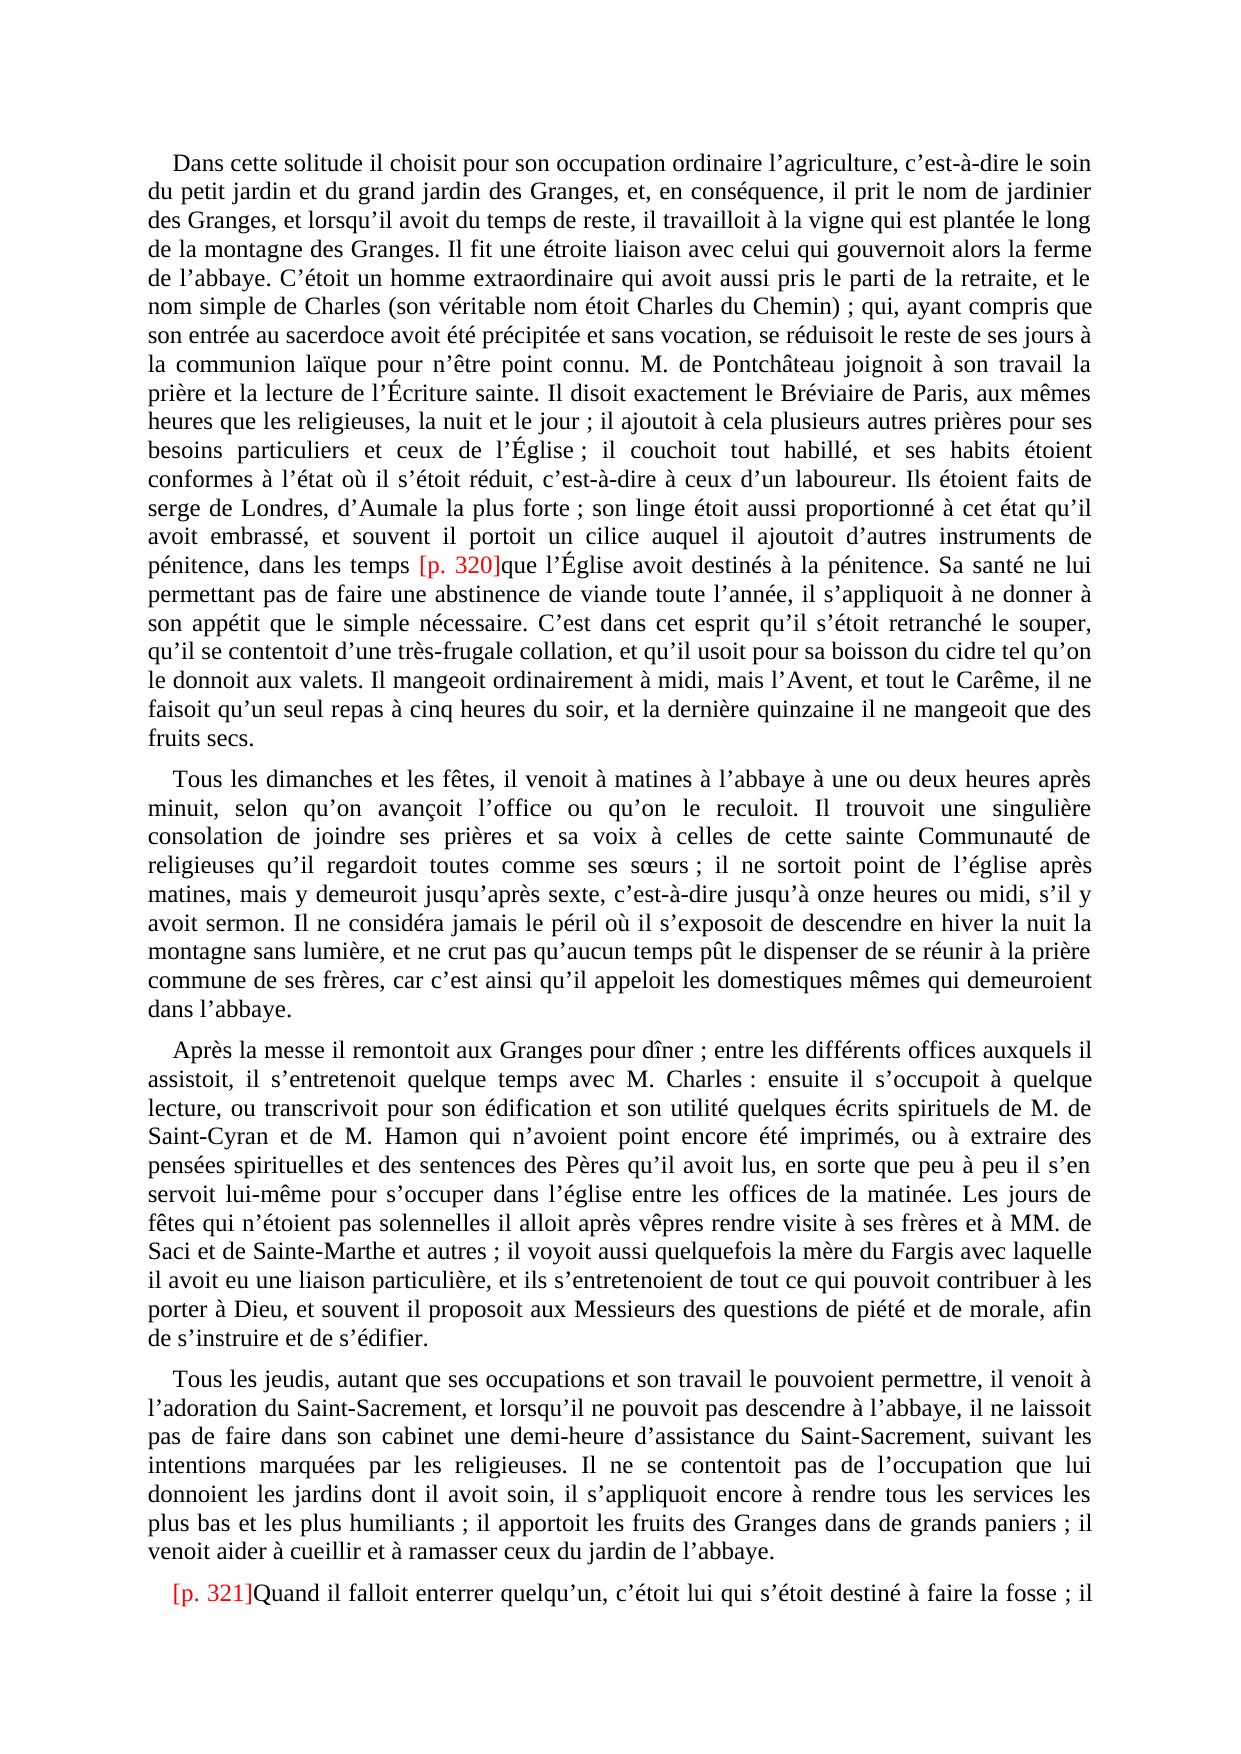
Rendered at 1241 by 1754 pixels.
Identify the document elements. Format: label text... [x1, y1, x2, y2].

text Tous les dimanches et les fêtes, il venoit à matines à l’abbaye à une ou deux heures après minuit, selon qu’on avançoit l’office ou qu’on le reculoit. Il trouvoit une singulière consolation de joindre ses prières et sa voix à celles de cette sainte Communauté de religieuses qu’il regardoit toutes comme ses sœurs ; il ne sortoit point de l’église après matines, mais y demeuroit jusqu’après sexte, c’est-à-dire jusqu’à onze heures ou midi, s’il y avoit sermon. Il ne considéra jamais le péril où il s’exposoit de descendre en hiver la nuit la montagne sans lumière, et ne crut pas qu’aucun temps pût le dispenser de se réunir à la prière commune de ses frères, car c’est ainsi qu’il appeloit les domestiques mêmes qui demeuroient dans l’abbaye. [148, 764, 1093, 1023]
text Tous les jeudis, autant que ses occupations et son travail le pouvoient permettre, il venoit à l’adoration du Saint-Sacrement, et lorsqu’il ne pouvoit pas descendre à l’abbaye, il ne laissoit pas de faire dans son cabinet une demi-heure d’assistance du Saint-Sacrement, suivant les intentions marquées par les religieuses. Il ne se contentoit pas de l’occupation que lui donnoient les jardins dont il avoit soin, il s’appliquoit encore à rendre tous les services les plus bas et les plus humiliants ; il apportoit les fruits des Granges dans de grands paniers ; il venoit aider à cueillir et à ramasser ceux du jardin de l’abbaye. [148, 1364, 1093, 1565]
text Après la messe il remontoit aux Granges pour dîner ; entre les différents offices auxquels il assistoit, il s’entretenoit quelque temps avec M. Charles : ensuite il s’occupoit à quelque lecture, ou transcrivoit pour son édification et son utilité quelques écrits spirituels de M. de Saint-Cyran et de M. Hamon qui n’avoient point encore été imprimés, ou à extraire des pensées spirituelles et des sentences des Pères qu’il avoit lus, en sorte que peu à peu il s’en servoit lui-même pour s’occuper dans l’église entre les offices de la matinée. Les jours de fêtes qui n’étoient pas solennelles il alloit après vêpres rendre visite à ses frères et à MM. de Saci et de Sainte-Marthe et autres ; il voyoit aussi quelquefois la mère du Fargis avec laquelle il avoit eu une liaison particulière, et ils s’entretenoient de tout ce qui pouvoit contribuer à les porter à Dieu, et souvent il proposoit aux Messieurs des questions de piété et de morale, afin de s’instruire et de s’édifier. [148, 1035, 1093, 1351]
text [p. 321]Quand il falloit enterrer quelqu’un, c’étoit lui qui s’étoit destiné à faire la fosse ; il [148, 1578, 1093, 1606]
text Dans cette solitude il choisit pour son occupation ordinaire l’agriculture, c’est-à-dire le soin du petit jardin et du grand jardin des Granges, et, en conséquence, il prit le nom de jardinier des Granges, et lorsqu’il avoit du temps de reste, il travailloit à la vigne qui est plantée le long de la montagne des Granges. Il fit une étroite liaison avec celui qui gouvernoit alors la ferme de l’abbaye. C’étoit un homme extraordinaire qui avoit aussi pris le parti de la retraite, et le nom simple de Charles (son véritable nom étoit Charles du Chemin) ; qui, ayant compris que son entrée au sacerdoce avoit été précipitée et sans vocation, se réduisoit le reste de ses jours à la communion laïque pour n’être point connu. M. de Pontchâteau joignoit à son travail la prière et la lecture de l’Écriture sainte. Il disoit exactement le Bréviaire de Paris, aux mêmes heures que les religieuses, la nuit et le jour ; il ajoutoit à cela plusieurs autres prières pour ses besoins particuliers et ceux de l’Église ; il couchoit tout habillé, et ses habits étoient conformes à l’état où il s’étoit réduit, c’est-à-dire à ceux d’un laboureur. Ils étoient faits de serge de Londres, d’Aumale la plus forte ; son linge étoit aussi proportionné à cet état qu’il avoit embrassé, et souvent il portoit un cilice auquel il ajoutoit d’autres instruments de pénitence, dans les temps [p. 320]que l’Église avoit destinés à la pénitence. Sa santé ne lui permettant pas de faire une abstinence de viande toute l’année, il s’appliquoit à ne donner à son appétit que le simple nécessaire. C’est dans cet esprit qu’il s’étoit retranché le souper, qu’il se contentoit d’une très-frugale collation, et qu’il usoit pour sa boisson du cidre tel qu’on le donnoit aux valets. Il mangeoit ordinairement à midi, mais l’Avent, et tout le Carême, il ne faisoit qu’un seul repas à cinq heures du soir, et la dernière quinzaine il ne mangeoit que des fruits secs. [148, 148, 1093, 751]
